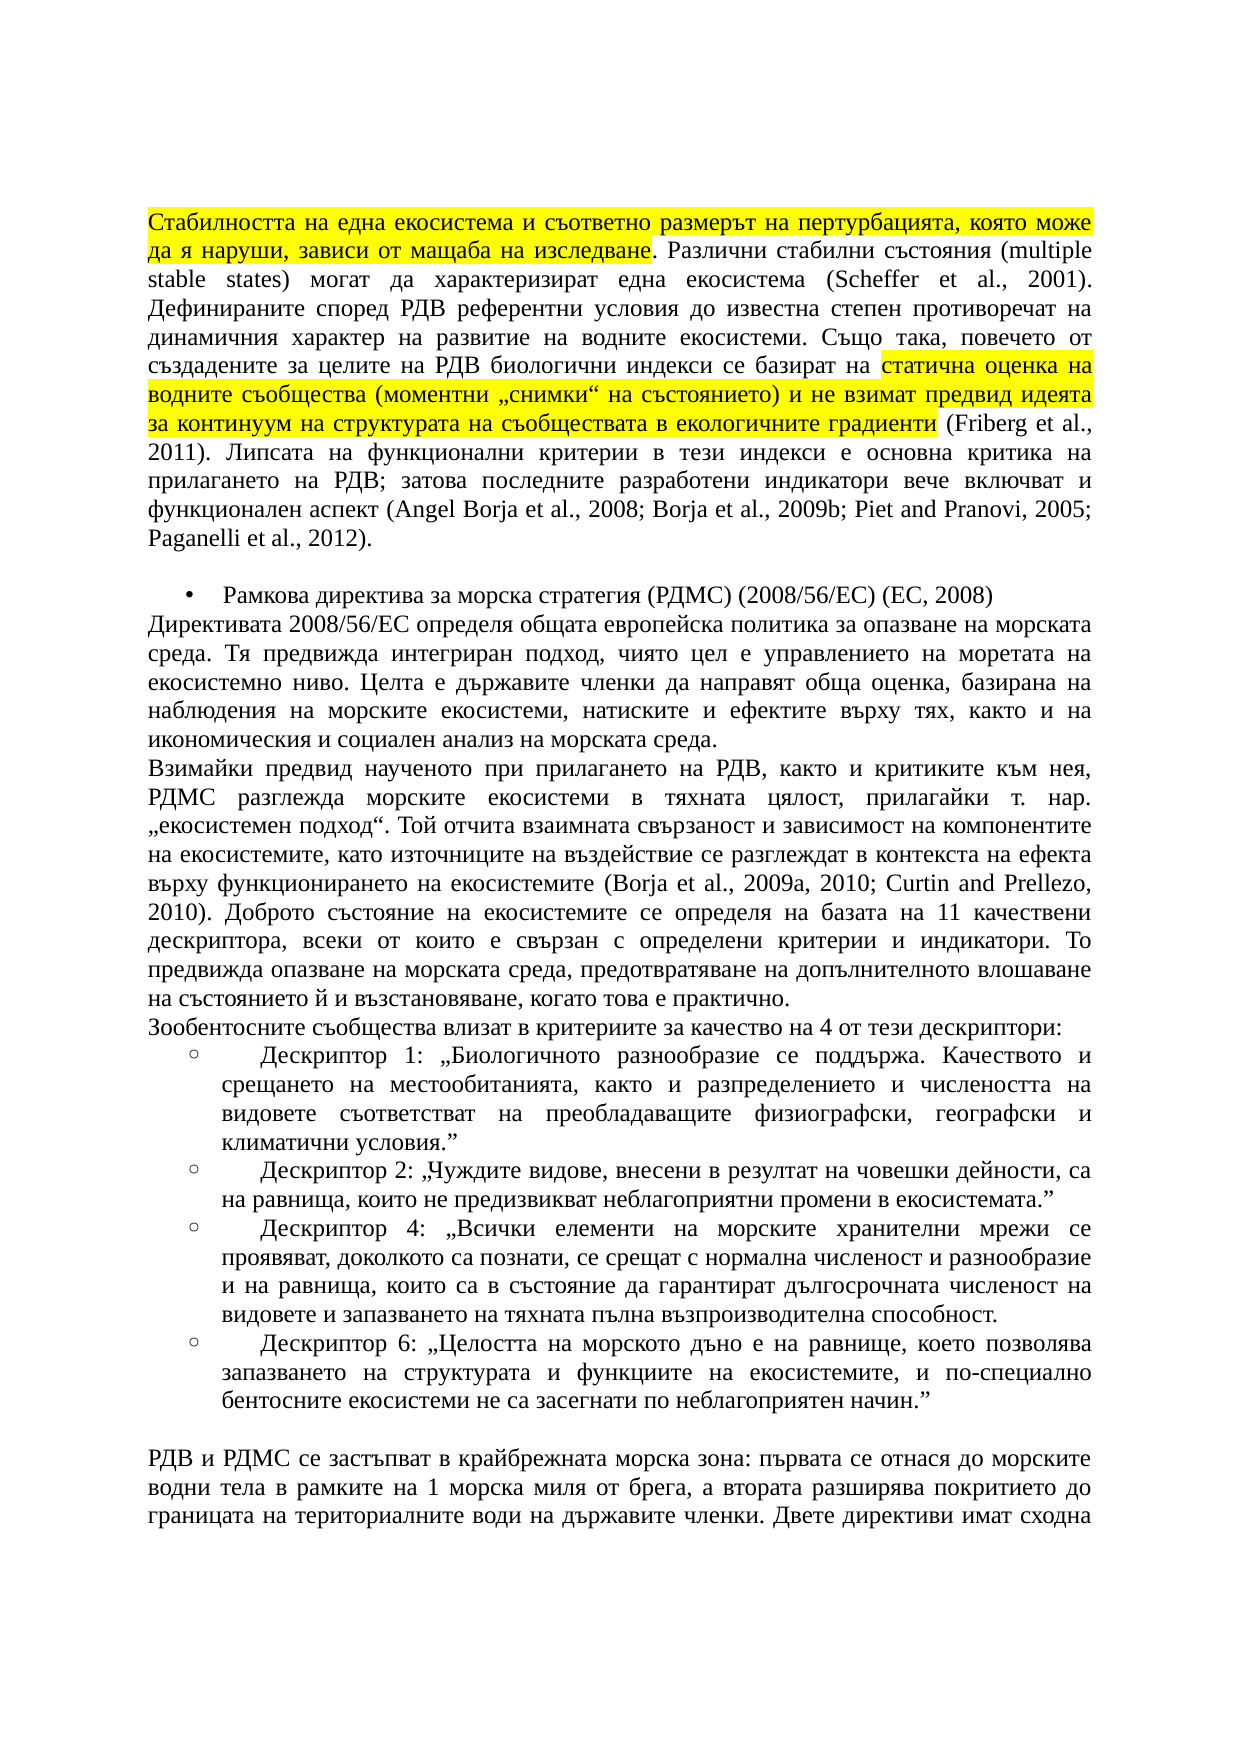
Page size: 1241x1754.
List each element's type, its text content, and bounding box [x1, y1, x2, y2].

list Дескриптор 1: „Биологичното разнообразие се поддържа. Качеството и срещането на местообитанията, както и разпределението и числеността на видовете съответстват на преобладаващите физиографски, географски и климатични условия.” [184, 1040, 1093, 1155]
list Рамкова директива за морска стратегия (РДМС) (2008/56/EC) (EC, 2008) [185, 580, 1093, 609]
text Стабилността на една екосистема и съответно размерът на пертурбацията, която може да я наруши, зависи от мащаба на изследване. Различни стабилни състояния (multiple stable states) могат да характеризират една екосистема (Scheffer et al., 2001). Дефинираните според РДВ референтни условия до известна степен противоречат на динамичния характер на развитие на водните екосистеми. Също така, повечето от създадените за целите на РДВ биологични индекси се базират на статична оценка на водните съобщества (моментни „снимки“ на състоянието) и не взимат предвид идеята за континуум на структурата на съобществата в екологичните градиенти (Friberg et al., 2011). Липсата на функционални критерии в тези индекси е основна критика на прилагането на РДВ; затова последните разработени индикатори вече включват и функционален аспект (Angel Borja et al., 2008; Borja et al., 2009b; Piet and Pranovi, 2005; Paganelli et al., 2012). [148, 207, 1093, 552]
list Дескриптор 4: „Всички елементи на морските хранителни мрежи се проявяват, доколкото са познати, се срещат с нормална численост и разнообразие и на равнища, които са в състояние да гарантират дългосрочната численост на видовете и запазването на тяхната пълна възпроизводителна способност. [184, 1213, 1093, 1328]
list Дескриптор 6: „Целостта на морското дъно е на равнище, което позволява запазването на структурата и функциите на екосистемите, и по-специално бентосните екосистеми не са засегнати по неблагоприятен начин.” [184, 1328, 1093, 1414]
text Директивата 2008/56/EC определя общата европейска политика за опазване на морската среда. Тя предвижда интегриран подход, чиято цел е управлението на моретата на екосистемно ниво. Целта е държавите членки да направят обща оценка, базирана на наблюдения на морските екосистеми, натиските и ефектите върху тях, както и на икономическия и социален анализ на морската среда. [148, 609, 1093, 753]
list Дескриптор 2: „Чуждите видове, внесени в резултат на човешки дейности, са на равнища, които не предизвикват неблагоприятни промени в екосистемата.” [184, 1155, 1093, 1213]
text РДВ и РДМС се застъпват в крайбрежната морска зона: първата се отнася до морските водни тела в рамките на 1 морска миля от брега, а втората разширява покритието до границата на териториалните води на държавите членки. Двете директиви имат сходна [148, 1443, 1093, 1529]
text Взимайки предвид наученото при прилагането на РДВ, както и критиките към нея, РДМС разглежда морските екосистеми в тяхната цялост, прилагайки т. нар. „екосистемен подход“. Той отчита взаимната свързаност и зависимост на компонентите на екосистемите, като източниците на въздействие се разглеждат в контекста на ефекта върху функционирането на екосистемите (Borja et al., 2009a, 2010; Curtin and Prellezo, 2010). Доброто състояние на екосистемите се определя на базата на 11 качествени дескриптора, всеки от които е свързан с определени критерии и индикатори. То предвижда опазване на морската среда, предотвратяване на допълнителното влошаване на състоянието й и възстановяване, когато това е практично. [148, 753, 1093, 1012]
text Зообентосните съобщества влизат в критериите за качество на 4 от тези дескриптори: [148, 1012, 1093, 1040]
